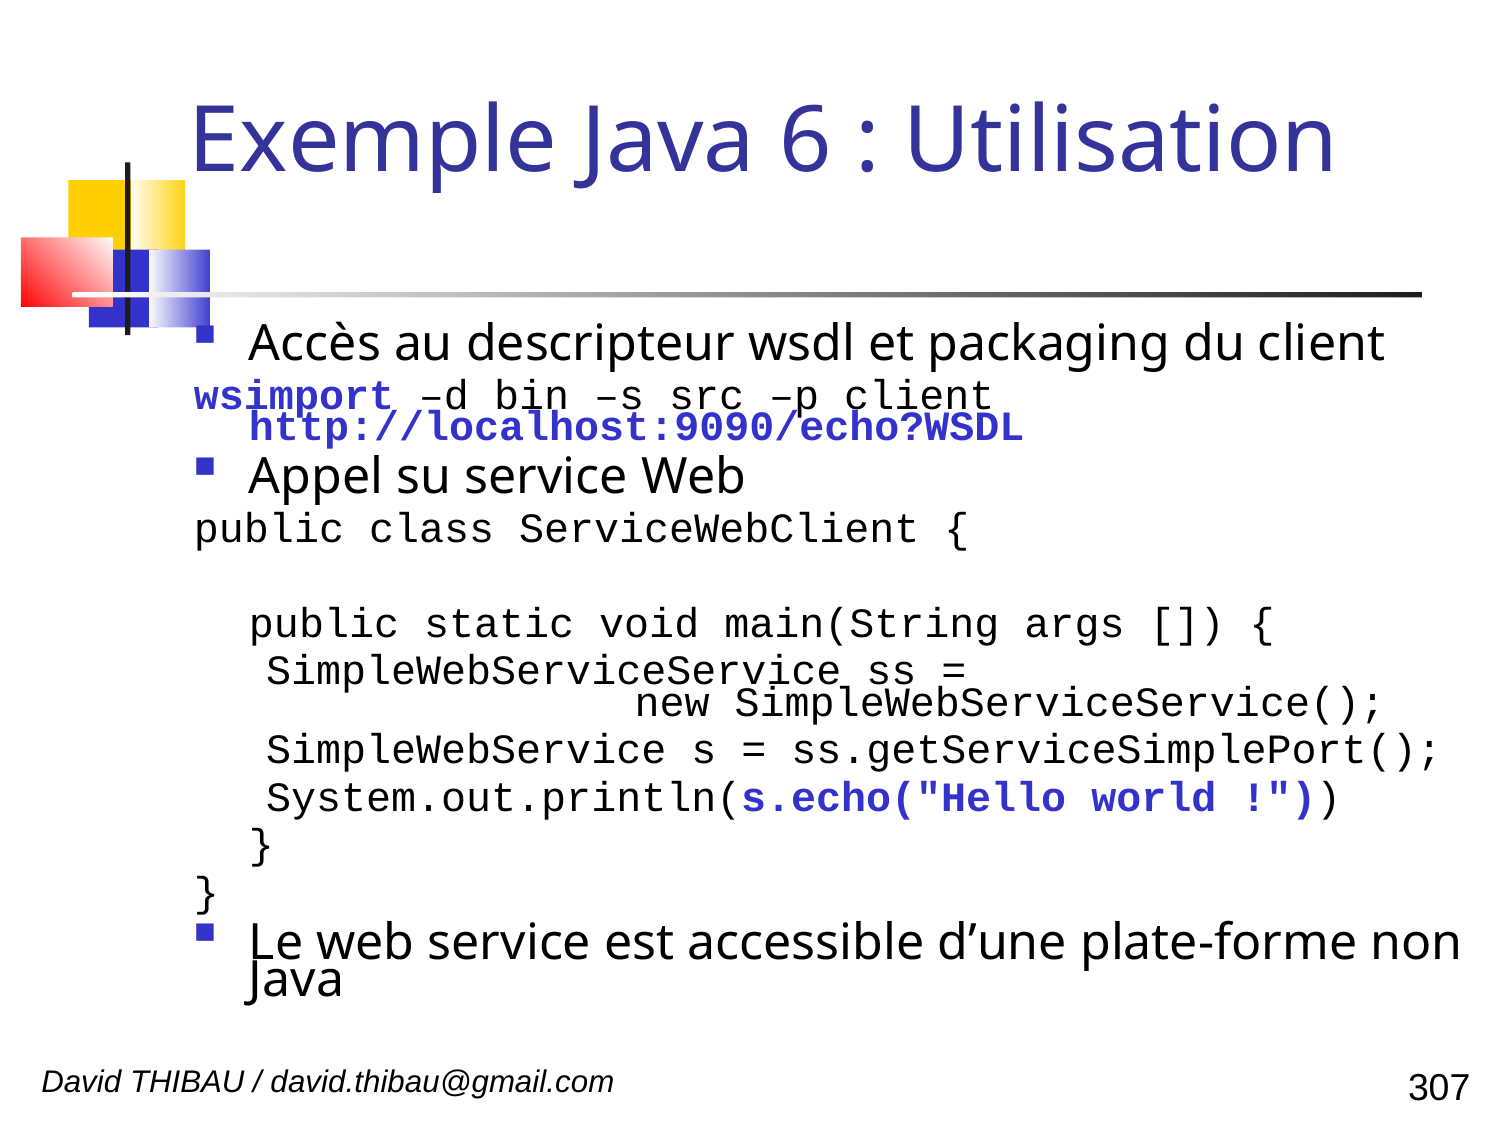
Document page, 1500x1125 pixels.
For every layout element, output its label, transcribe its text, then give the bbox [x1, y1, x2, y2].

title Exemple Java 6 : Utilisation [188, 13, 1467, 275]
list Accès au descripteur wsdl et packaging du client wsimport –d bin –s src –p client http://localhost:9090/echo?WSDL Appel su service Web public class ServiceWebClient { public static void main(String args []) { SimpleWebServiceService ss = new SimpleWebServiceService(); SimpleWebService s = ss.getServiceSimplePort(); System.out.println(s.echo("Hello world !")) } } Le web service est accessible d’une plate-forme non Java [193, 330, 1469, 1047]
